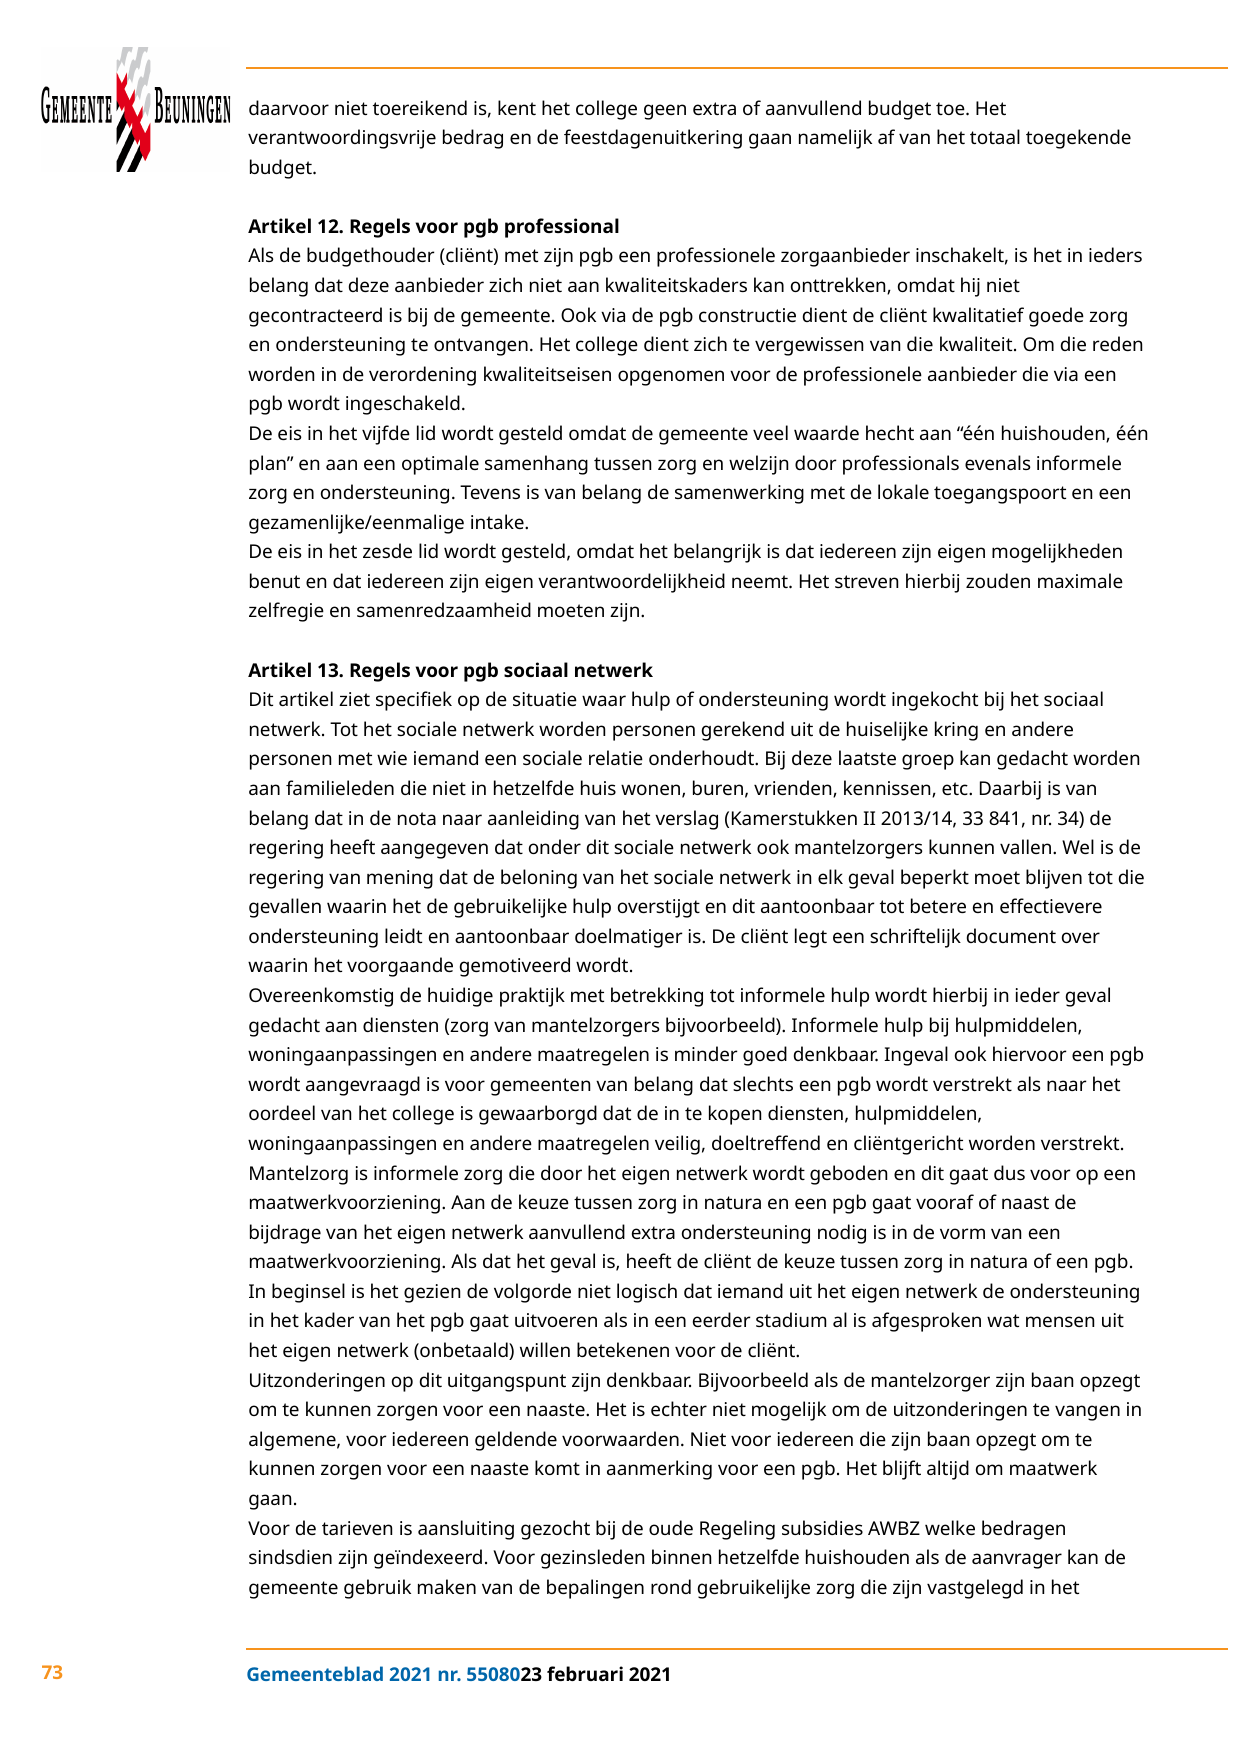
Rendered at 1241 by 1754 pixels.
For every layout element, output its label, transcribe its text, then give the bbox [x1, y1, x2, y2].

picture [41, 47, 231, 172]
text Uitzonderingen op dit uitgangspunt zijn denkbaar. Bijvoorbeeld als de mantelzorger zijn baan opzegt om te kunnen zorgen voor een naaste. Het is echter niet mogelijk om de uitzonderingen te vangen in algemene, voor iedereen geldende voorwaarden. Niet voor iedereen die zijn baan opzegt om te kunnen zorgen voor een naaste komt in aanmerking voor een pgb. Het blijft altijd om maatwerk gaan. [248, 1367, 1152, 1511]
text Als de budgethouder (cliënt) met zijn pgb een professionele zorgaanbieder inschakelt, is het in ieders belang dat deze aanbieder zich niet aan kwaliteitskaders kan onttrekken, omdat hij niet gecontracteerd is bij de gemeente. Ook via de pgb constructie dient de cliënt kwalitatief goede zorg en ondersteuning te ontvangen. Het college dient zich te vergewissen van die kwaliteit. Om die reden worden in de verordening kwaliteitseisen opgenomen voor de professionele aanbieder die via een pgb wordt ingeschakeld. [248, 243, 1152, 416]
text daarvoor niet toereikend is, kent het college geen extra of aanvullend budget toe. Het verantwoordingsvrije bedrag en de feestdagenuitkering gaan namelijk af van het totaal toegekende budget. [248, 95, 1152, 180]
text Dit artikel ziet specifiek op de situatie waar hulp of ondersteuning wordt ingekocht bij het sociaal netwerk. Tot het sociale netwerk worden personen gerekend uit de huiselijke kring en andere personen met wie iemand een sociale relatie onderhoudt. Bij deze laatste groep kan gedacht worden aan familieleden die niet in hetzelfde huis wonen, buren, vrienden, kennissen, etc. Daarbij is van belang dat in de nota naar aanleiding van het verslag (Kamerstukken II 2013/14, 33 841, nr. 34) de regering heeft aangegeven dat onder dit sociale netwerk ook mantelzorgers kunnen vallen. Wel is de regering van mening dat de beloning van het sociale netwerk in elk geval beperkt moet blijven tot die gevallen waarin het de gebruikelijke hulp overstijgt en dit aantoonbaar tot betere en effectievere ondersteuning leidt en aantoonbaar doelmatiger is. De cliënt legt een schriftelijk document over waarin het voorgaande gemotiveerd wordt. [248, 686, 1152, 978]
text De eis in het vijfde lid wordt gesteld omdat de gemeente veel waarde hecht aan “één huishouden, één plan” en aan een optimale samenhang tussen zorg en welzijn door professionals evenals informele zorg en ondersteuning. Tevens is van belang de samenwerking met de lokale toegangspoort en een gezamenlijke/eenmalige intake. [248, 420, 1152, 535]
text Artikel 13. Regels voor pgb sociaal netwerk [248, 657, 1152, 683]
text Voor de tarieven is aansluiting gezocht bij de oude Regeling subsidies AWBZ welke bedragen sindsdien zijn geïndexeerd. Voor gezinsleden binnen hetzelfde huishouden als de aanvrager kan de gemeente gebruik maken van de bepalingen rond gebruikelijke zorg die zijn vastgelegd in het [248, 1515, 1152, 1600]
text Artikel 12. Regels voor pgb professional [248, 213, 1152, 239]
text De eis in het zesde lid wordt gesteld, omdat het belangrijk is dat iedereen zijn eigen mogelijkheden benut en dat iedereen zijn eigen verantwoordelijkheid neemt. Het streven hierbij zouden maximale zelfregie en samenredzaamheid moeten zijn. [248, 538, 1152, 623]
text In beginsel is het gezien de volgorde niet logisch dat iemand uit het eigen netwerk de ondersteuning in het kader van het pgb gaat uitvoeren als in een eerder stadium al is afgesproken wat mensen uit het eigen netwerk (onbetaald) willen betekenen voor de cliënt. [248, 1278, 1152, 1363]
text Mantelzorg is informele zorg die door het eigen netwerk wordt geboden en dit gaat dus voor op een maatwerkvoorziening. Aan de keuze tussen zorg in natura en een pgb gaat vooraf of naast de bijdrage van het eigen netwerk aanvullend extra ondersteuning nodig is in de vorm van een maatwerkvoorziening. Als dat het geval is, heeft de cliënt de keuze tussen zorg in natura of een pgb. [248, 1160, 1152, 1274]
text Overeenkomstig de huidige praktijk met betrekking tot informele hulp wordt hierbij in ieder geval gedacht aan diensten (zorg van mantelzorgers bijvoorbeeld). Informele hulp bij hulpmiddelen, woningaanpassingen en andere maatregelen is minder goed denkbaar. Ingeval ook hiervoor een pgb wordt aangevraagd is voor gemeenten van belang dat slechts een pgb wordt verstrekt als naar het oordeel van het college is gewaarborgd dat de in te kopen diensten, hulpmiddelen, woningaanpassingen en andere maatregelen veilig, doeltreffend en cliëntgericht worden verstrekt. [248, 982, 1152, 1156]
